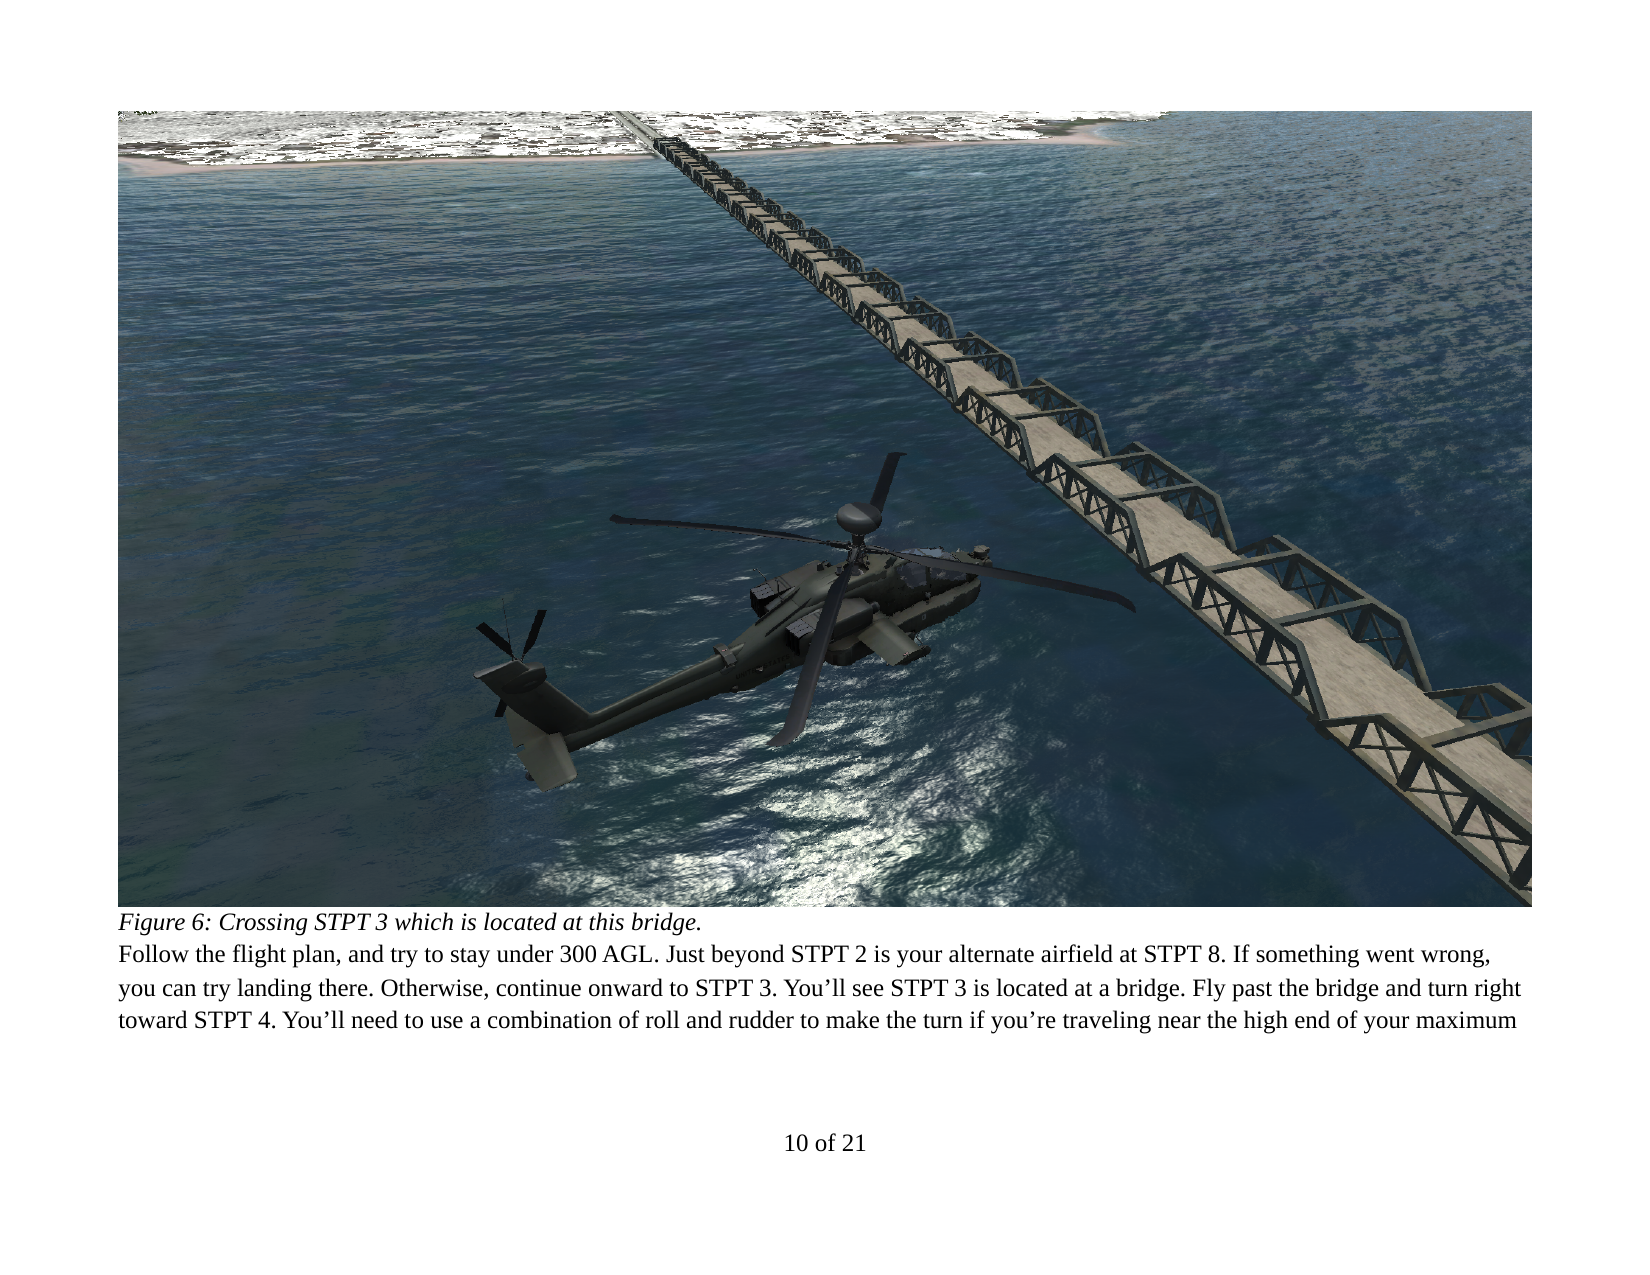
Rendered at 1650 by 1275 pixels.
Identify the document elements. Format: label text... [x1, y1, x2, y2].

picture [118, 111, 1532, 907]
text Figure 6: Crossing STPT 3 which is located at this bridge. [118, 907, 1532, 935]
text Follow the flight plan, and try to stay under 300 AGL. Just beyond STPT 2 is your alternate airfield at STPT 8. If something went wrong, you can try landing there. Otherwise, continue onward to STPT 3. You’ll see STPT 3 is located at a bridge. Fly past the bridge and turn right toward STPT 4. You’ll need to use a combination of roll and rudder to make the turn if you’re traveling near the high end of your maximum [118, 935, 1532, 1034]
